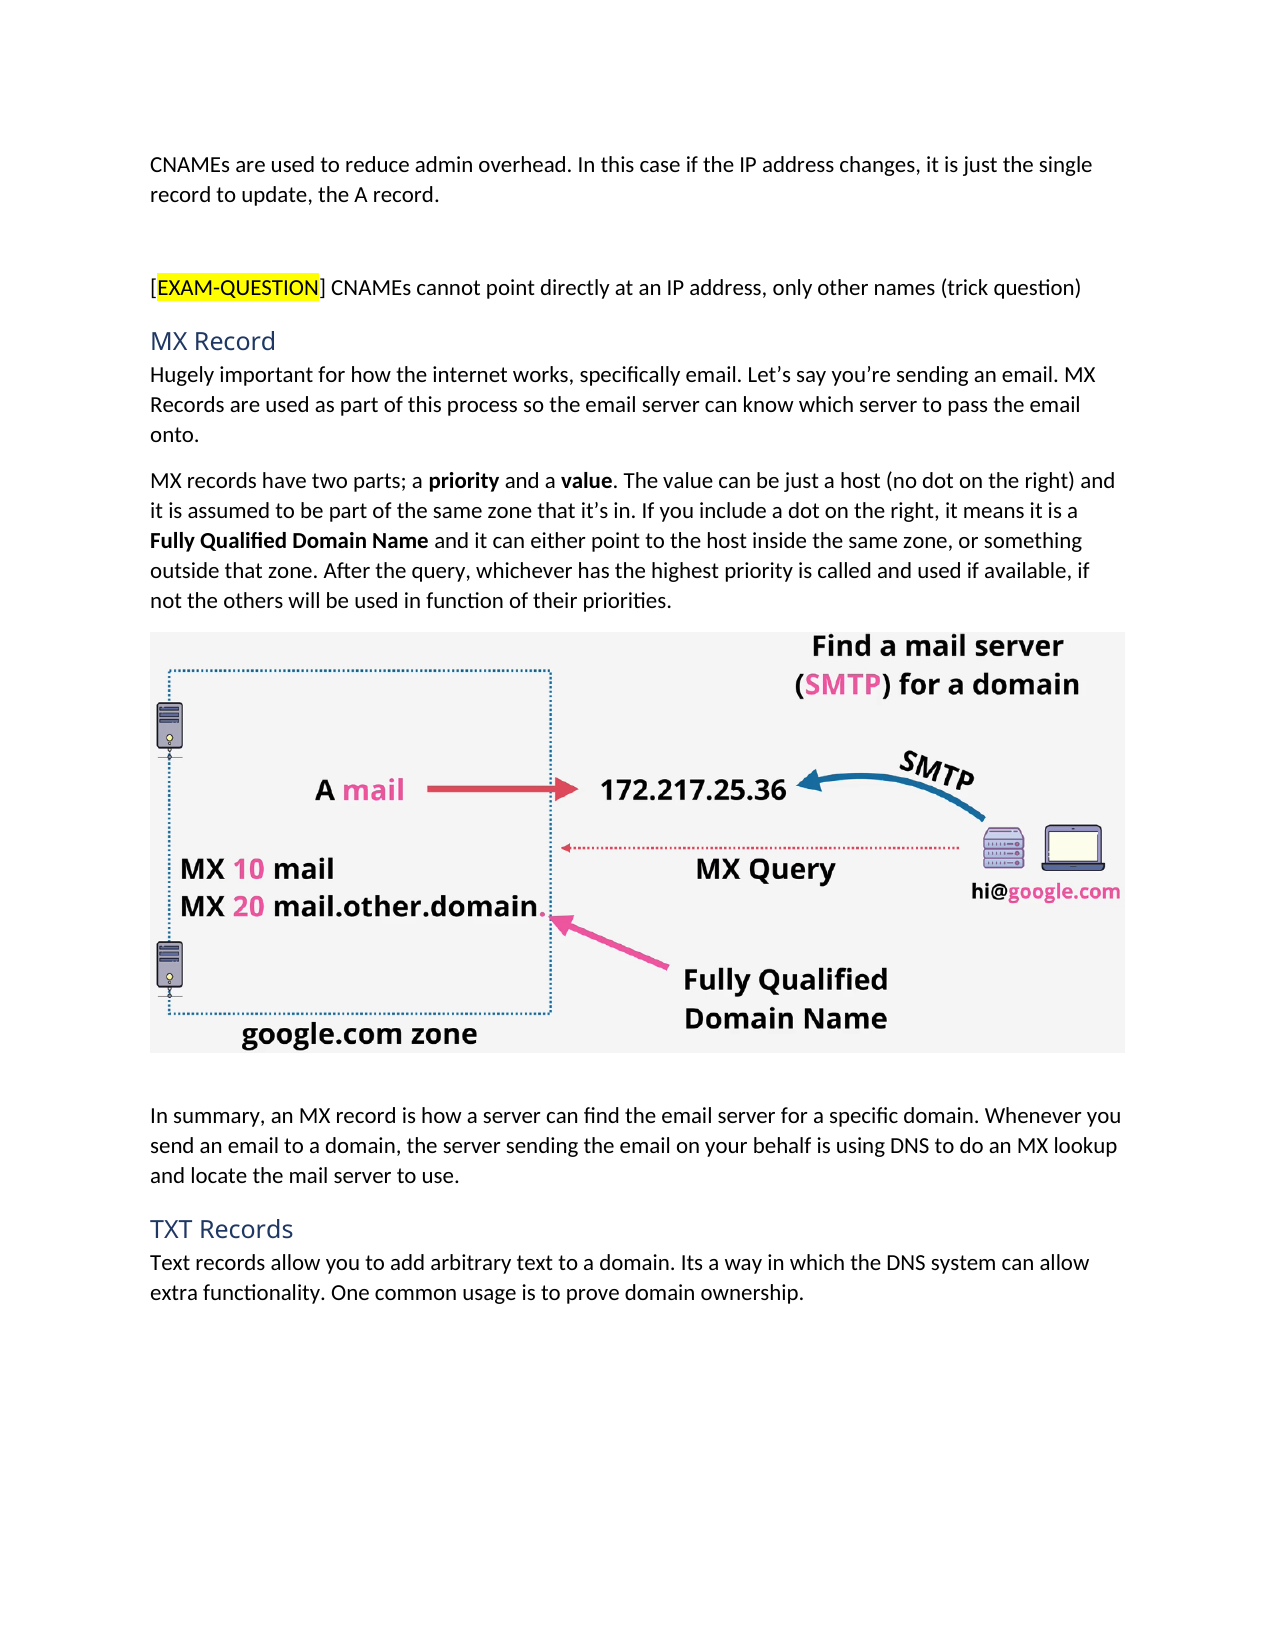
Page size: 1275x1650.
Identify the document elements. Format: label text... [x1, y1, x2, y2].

text In summary, an MX record is how a server can find the email server for a specific domain. Whenever you send an email to a domain, the server sending the email on your behalf is using DNS to do an MX lookup and locate the mail server to use. [150, 1101, 1125, 1189]
text CNAMEs are used to reduce admin overhead. In this case if the IP address changes, it is just the single record to update, the A record. [150, 150, 1125, 208]
text Text records allow you to add arbitrary text to a domain. Its a way in which the DNS system can allow extra functionality. One common usage is to prove domain ownership. [150, 1248, 1125, 1306]
text MX records have two parts; a priority and a value. The value can be just a host (no dot on the right) and it is assumed to be part of the same zone that it’s in. If you include a dot on the right, it means it is a Fully Qualified Domain Name and it can either point to the host inside the same zone, or something outside that zone. After the query, whichever has the highest priority is called and used if available, if not the others will be used in function of their priorities. [150, 466, 1125, 614]
subtitle MX Record [150, 324, 1125, 358]
text [EXAM-QUESTION] CNAMEs cannot point directly at an IP address, only other names (trick question) [150, 273, 1125, 301]
text Hugely important for how the internet works, specifically email. Let’s say you’re sending an email. MX Records are used as part of this process so the email server can know which server to pass the email onto. [150, 360, 1125, 448]
subtitle TXT Records [150, 1212, 1125, 1246]
